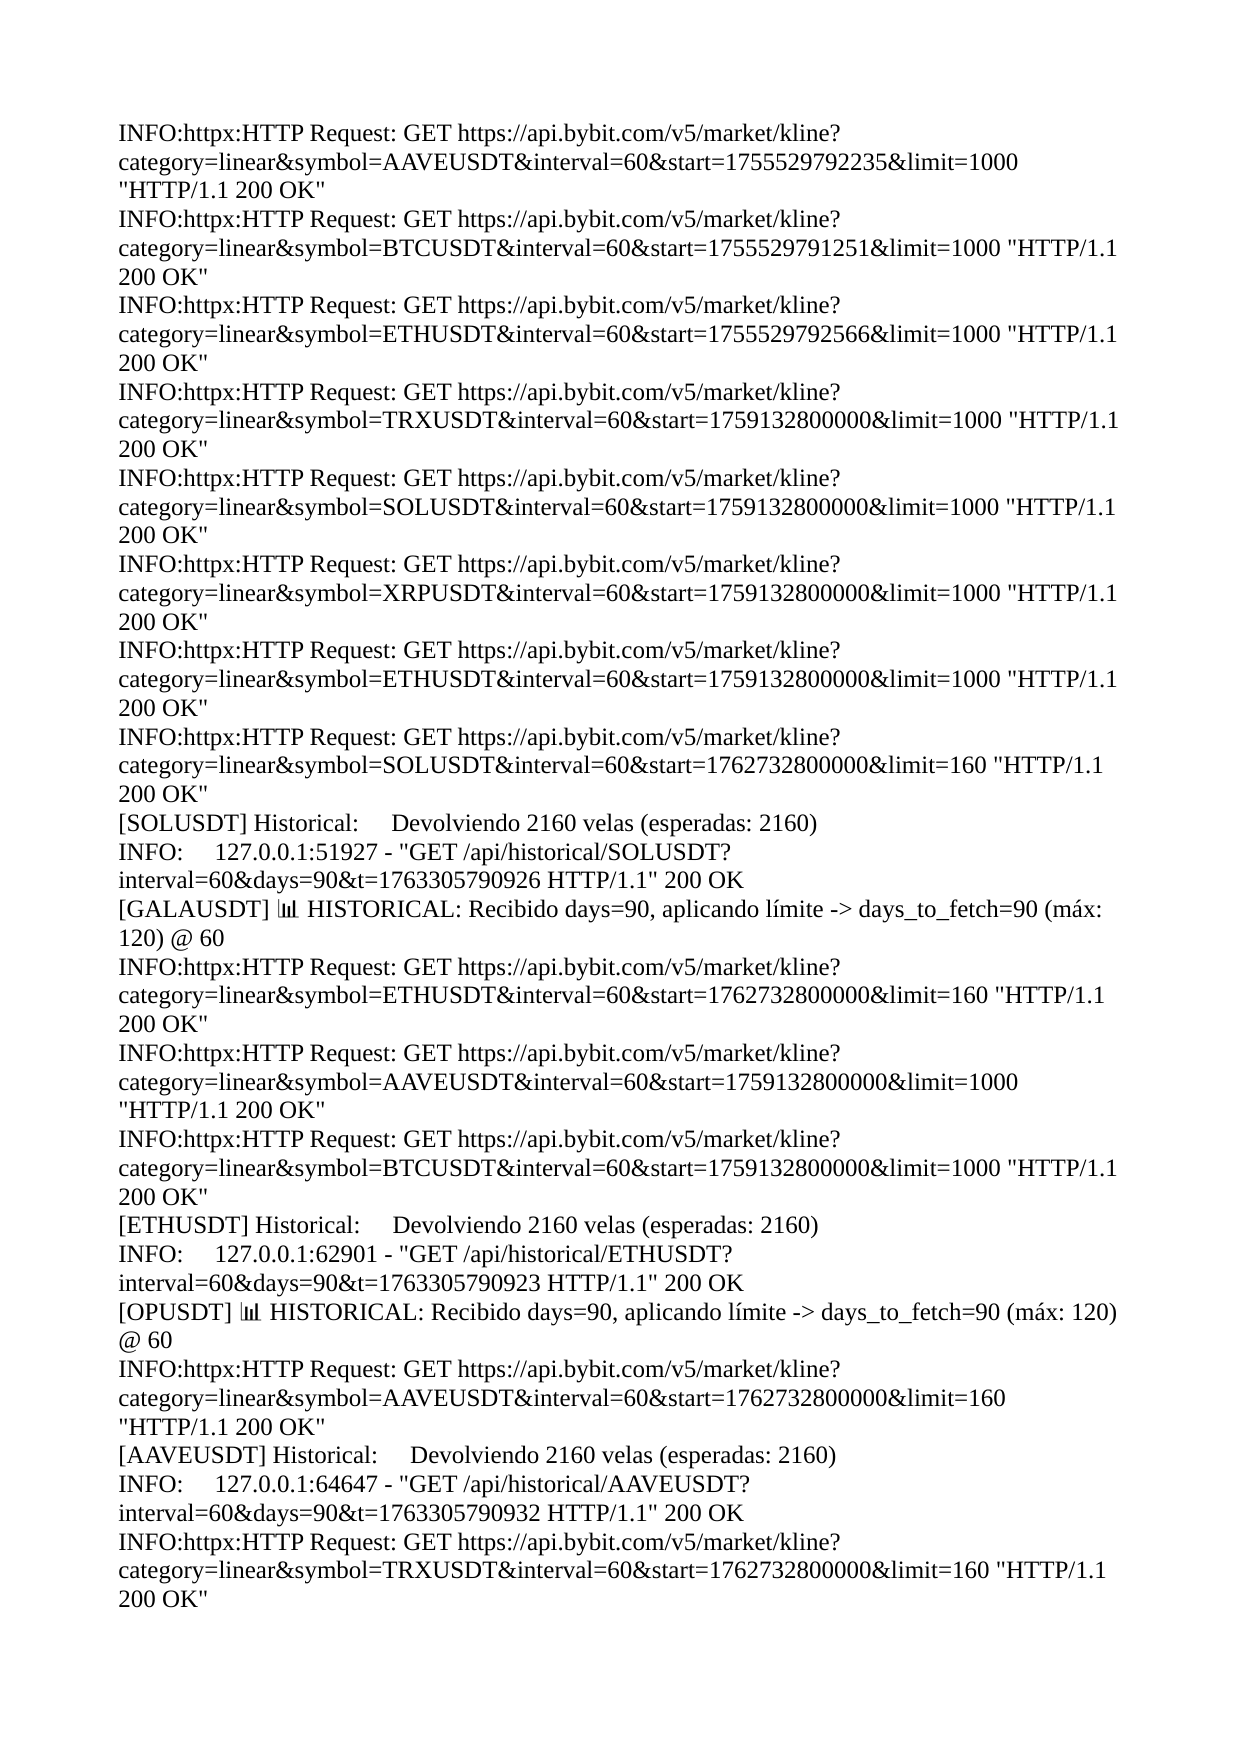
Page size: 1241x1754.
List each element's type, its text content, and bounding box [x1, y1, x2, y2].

text INFO:httpx:HTTP Request: GET https://api.bybit.com/v5/market/kline?category=linear&symbol=BTCUSDT&interval=60&start=1759132800000&limit=1000 "HTTP/1.1 200 OK" [118, 1124, 1122, 1211]
text INFO:httpx:HTTP Request: GET https://api.bybit.com/v5/market/kline?category=linear&symbol=SOLUSDT&interval=60&start=1762732800000&limit=160 "HTTP/1.1 200 OK" [118, 722, 1122, 808]
text [AAVEUSDT] Historical: ✅ Devolviendo 2160 velas (esperadas: 2160) [118, 1441, 1122, 1469]
text [GALAUSDT] 📊 HISTORICAL: Recibido days=90, aplicando límite -> days_to_fetch=90 (máx: 120) @ 60 [118, 894, 1122, 952]
text INFO:httpx:HTTP Request: GET https://api.bybit.com/v5/market/kline?category=linear&symbol=BTCUSDT&interval=60&start=1755529791251&limit=1000 "HTTP/1.1 200 OK" [118, 204, 1122, 291]
text INFO:httpx:HTTP Request: GET https://api.bybit.com/v5/market/kline?category=linear&symbol=ETHUSDT&interval=60&start=1759132800000&limit=1000 "HTTP/1.1 200 OK" [118, 636, 1122, 722]
text INFO:httpx:HTTP Request: GET https://api.bybit.com/v5/market/kline?category=linear&symbol=TRXUSDT&interval=60&start=1762732800000&limit=160 "HTTP/1.1 200 OK" [118, 1527, 1122, 1613]
text INFO: 127.0.0.1:51927 - "GET /api/historical/SOLUSDT?interval=60&days=90&t=1763305790926 HTTP/1.1" 200 OK [118, 837, 1122, 894]
text INFO:httpx:HTTP Request: GET https://api.bybit.com/v5/market/kline?category=linear&symbol=SOLUSDT&interval=60&start=1759132800000&limit=1000 "HTTP/1.1 200 OK" [118, 463, 1122, 549]
text [OPUSDT] 📊 HISTORICAL: Recibido days=90, aplicando límite -> days_to_fetch=90 (máx: 120) @ 60 [118, 1297, 1122, 1354]
text [SOLUSDT] Historical: ✅ Devolviendo 2160 velas (esperadas: 2160) [118, 808, 1122, 837]
text INFO:httpx:HTTP Request: GET https://api.bybit.com/v5/market/kline?category=linear&symbol=ETHUSDT&interval=60&start=1762732800000&limit=160 "HTTP/1.1 200 OK" [118, 952, 1122, 1038]
text INFO:httpx:HTTP Request: GET https://api.bybit.com/v5/market/kline?category=linear&symbol=XRPUSDT&interval=60&start=1759132800000&limit=1000 "HTTP/1.1 200 OK" [118, 549, 1122, 636]
text INFO:httpx:HTTP Request: GET https://api.bybit.com/v5/market/kline?category=linear&symbol=TRXUSDT&interval=60&start=1759132800000&limit=1000 "HTTP/1.1 200 OK" [118, 377, 1122, 463]
text [ETHUSDT] Historical: ✅ Devolviendo 2160 velas (esperadas: 2160) [118, 1211, 1122, 1239]
text INFO:httpx:HTTP Request: GET https://api.bybit.com/v5/market/kline?category=linear&symbol=ETHUSDT&interval=60&start=1755529792566&limit=1000 "HTTP/1.1 200 OK" [118, 291, 1122, 377]
text INFO:httpx:HTTP Request: GET https://api.bybit.com/v5/market/kline?category=linear&symbol=AAVEUSDT&interval=60&start=1759132800000&limit=1000 "HTTP/1.1 200 OK" [118, 1038, 1122, 1124]
text INFO: 127.0.0.1:64647 - "GET /api/historical/AAVEUSDT?interval=60&days=90&t=1763305790932 HTTP/1.1" 200 OK [118, 1469, 1122, 1527]
text INFO:httpx:HTTP Request: GET https://api.bybit.com/v5/market/kline?category=linear&symbol=AAVEUSDT&interval=60&start=1762732800000&limit=160 "HTTP/1.1 200 OK" [118, 1354, 1122, 1441]
text INFO:httpx:HTTP Request: GET https://api.bybit.com/v5/market/kline?category=linear&symbol=AAVEUSDT&interval=60&start=1755529792235&limit=1000 "HTTP/1.1 200 OK" [118, 118, 1122, 204]
text INFO: 127.0.0.1:62901 - "GET /api/historical/ETHUSDT?interval=60&days=90&t=1763305790923 HTTP/1.1" 200 OK [118, 1239, 1122, 1297]
